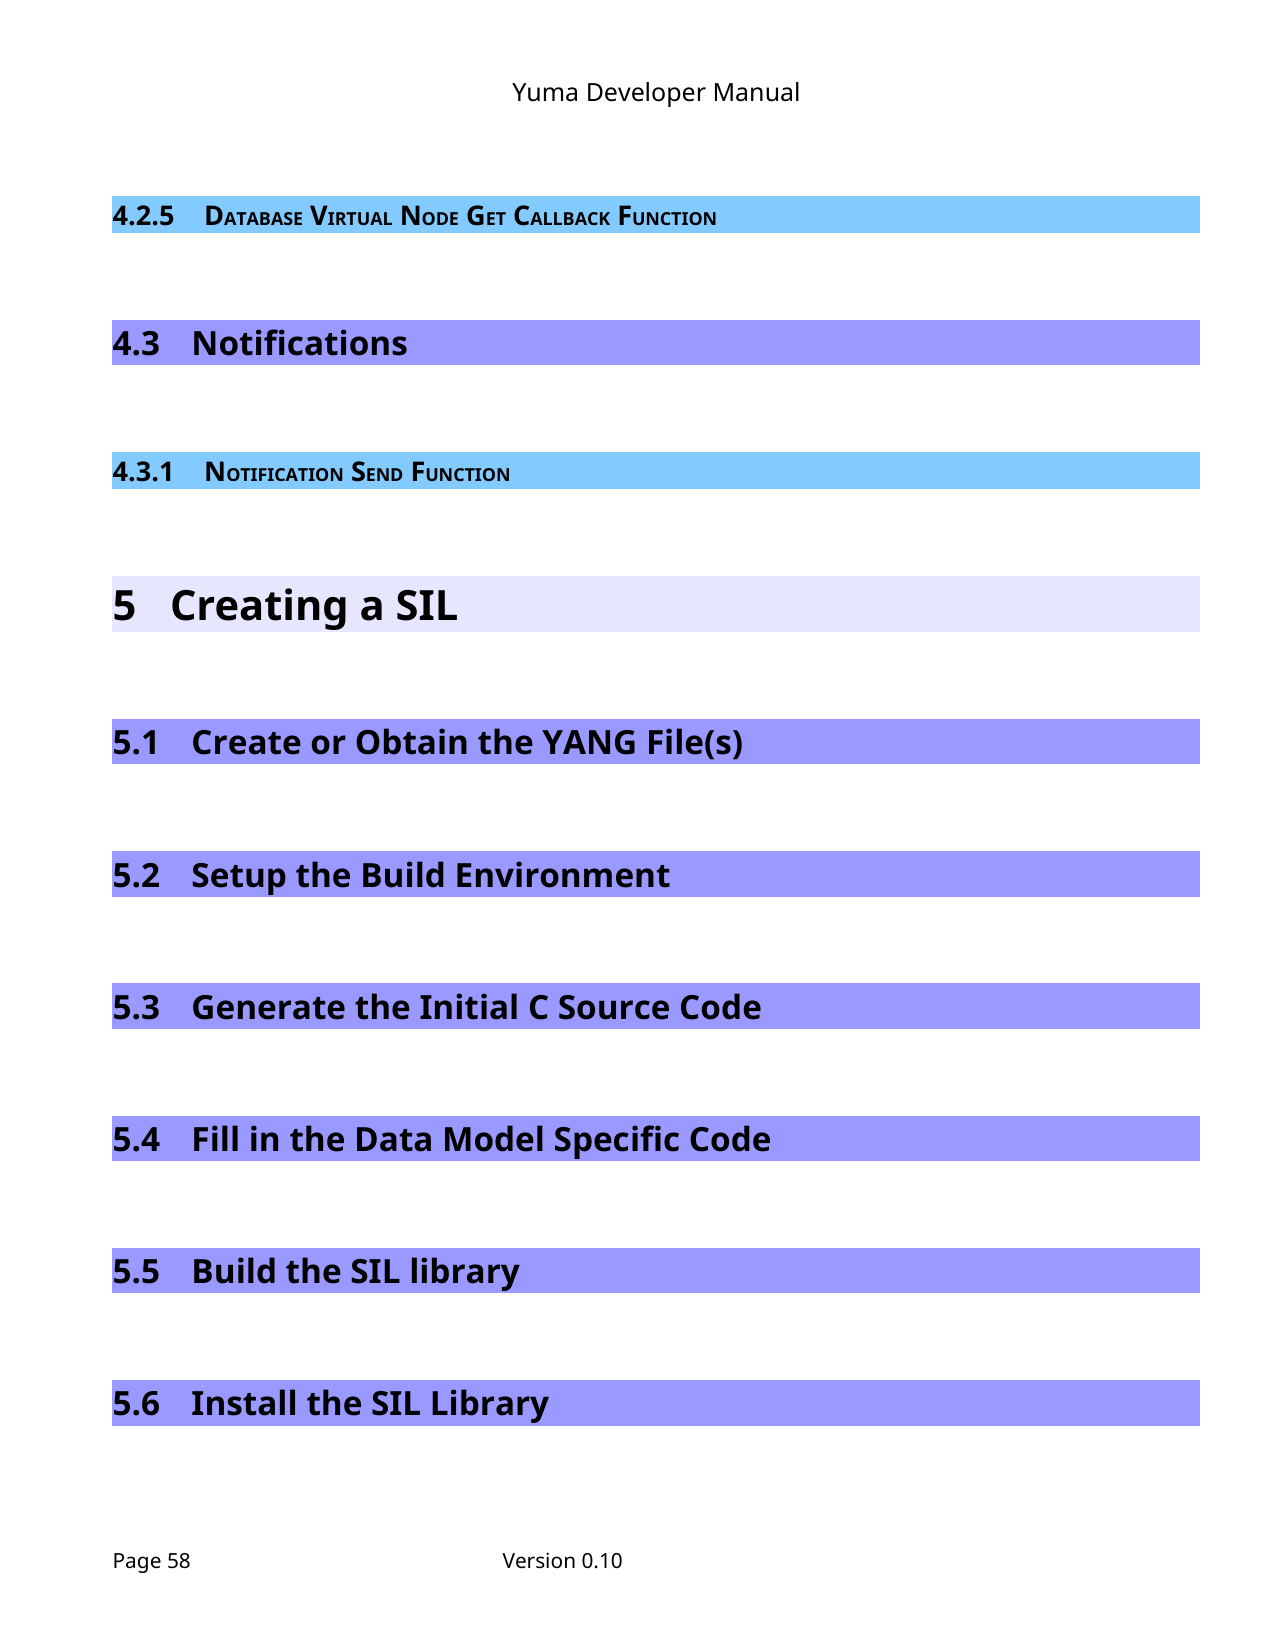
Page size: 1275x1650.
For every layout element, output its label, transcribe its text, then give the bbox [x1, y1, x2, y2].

subtitle Build the SIL library [112, 1248, 1200, 1293]
subtitle Notifications [112, 320, 1200, 365]
subtitle Database Virtual Node Get Callback Function [112, 196, 1200, 233]
subtitle Create or Obtain the YANG File(s) [112, 719, 1200, 764]
subtitle Generate the Initial C Source Code [112, 983, 1200, 1029]
subtitle Notification Send Function [112, 452, 1200, 489]
subtitle Creating a SIL [112, 576, 1200, 632]
subtitle Install the SIL Library [112, 1380, 1200, 1426]
subtitle Setup the Build Environment [112, 851, 1200, 897]
subtitle Fill in the Data Model Specific Code [112, 1116, 1200, 1161]
